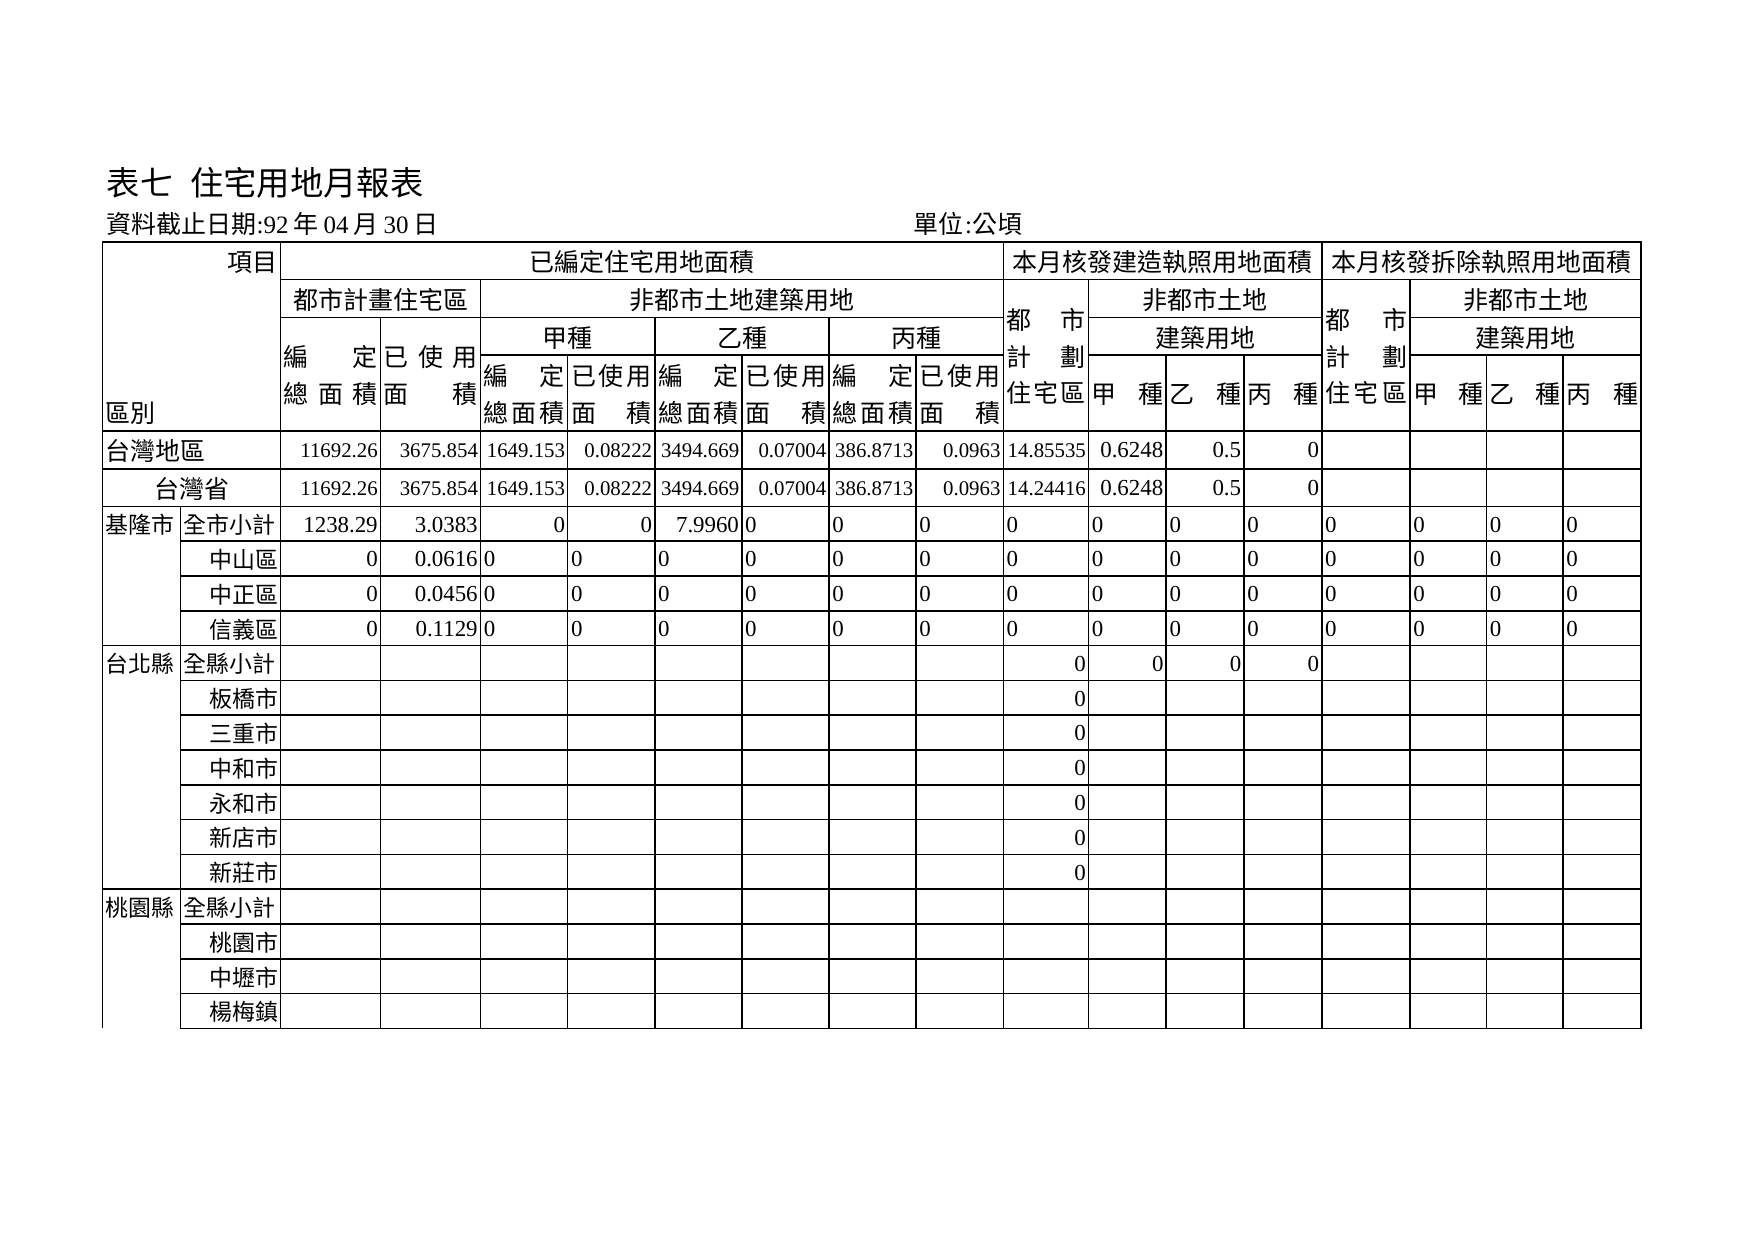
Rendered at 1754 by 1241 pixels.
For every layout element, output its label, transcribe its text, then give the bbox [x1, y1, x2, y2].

table_cell 0 [917, 612, 1003, 645]
table_cell [1323, 994, 1409, 1027]
table_cell 都市計畫住宅區 [281, 280, 480, 317]
table_cell [281, 786, 380, 819]
table_cell 0 [568, 577, 654, 610]
table_cell [1564, 855, 1640, 888]
table_cell 0 [743, 542, 828, 575]
table_header 本月核發拆除執照用地面積 [1323, 243, 1640, 279]
table_cell [481, 681, 567, 714]
table_cell [1411, 994, 1486, 1027]
table_cell [1487, 890, 1562, 923]
table_cell [1004, 925, 1088, 958]
table_cell [281, 716, 380, 749]
table_cell 0.07004 [743, 470, 828, 506]
table_cell [1411, 820, 1486, 853]
table_cell [1564, 925, 1640, 958]
table_cell 3.0383 [381, 507, 480, 540]
table_cell 386.8713 [830, 470, 915, 506]
table_cell [381, 890, 480, 923]
table_cell [1564, 716, 1640, 749]
table_cell [830, 646, 915, 679]
table_cell 0 [1089, 507, 1165, 540]
table_cell [917, 994, 1003, 1027]
table_cell [1487, 820, 1562, 853]
table_cell [1323, 890, 1409, 923]
table_cell [1167, 681, 1243, 714]
table_cell [743, 681, 828, 714]
table_cell 新店市 [181, 820, 280, 853]
table_cell 甲種 [481, 318, 654, 354]
table_cell [381, 925, 480, 958]
table_cell [1089, 681, 1165, 714]
table_cell [1245, 786, 1321, 819]
table_cell [1564, 786, 1640, 819]
table_cell 0.07004 [743, 432, 828, 468]
table_cell 14.85535 [1004, 432, 1088, 468]
table_cell 編定 [481, 356, 567, 392]
table_cell [381, 960, 480, 993]
table_header 項目 [196, 243, 280, 279]
table_cell 0 [917, 507, 1003, 540]
table_cell [1323, 820, 1409, 853]
table_cell [743, 925, 828, 958]
table_cell 0 [1089, 646, 1165, 679]
text 資料截止日期:92年04月30日 單位:公頃 [106, 205, 1648, 241]
table_cell [743, 820, 828, 853]
table_cell [1487, 681, 1562, 714]
table_cell [1487, 786, 1562, 819]
table_cell [196, 279, 280, 317]
table_cell [568, 960, 654, 993]
table_cell 3494.669 [656, 470, 741, 506]
table_cell [481, 646, 567, 679]
table_cell [103, 317, 196, 354]
table_cell 0 [1004, 751, 1088, 784]
table_cell 0 [1564, 542, 1640, 575]
table_cell 0 [481, 507, 567, 540]
table_cell 0 [481, 542, 567, 575]
table_cell 14.24416 [1004, 470, 1088, 506]
table_cell [830, 751, 915, 784]
table_cell 0 [1245, 470, 1321, 506]
table_cell [1323, 470, 1409, 506]
table_cell [281, 820, 380, 853]
table_cell 0 [1411, 542, 1486, 575]
table_cell [196, 317, 280, 354]
table_header 本月核發建造執照用地面積 [1004, 243, 1321, 279]
table_cell 0 [1167, 646, 1243, 679]
table_cell [830, 716, 915, 749]
table_cell [1245, 681, 1321, 714]
table_cell 0 [1004, 577, 1088, 610]
table_cell 0 [1487, 612, 1562, 645]
table_cell [743, 960, 828, 993]
table_cell [1411, 432, 1486, 468]
table_cell [568, 751, 654, 784]
table_cell 0 [1167, 507, 1243, 540]
table_cell 三重市 [181, 716, 280, 749]
table_cell 信義區 [181, 612, 280, 645]
table_cell 0 [1564, 577, 1640, 610]
table_cell 中山區 [181, 542, 280, 575]
table_cell [1411, 855, 1486, 888]
table_cell 0 [1245, 432, 1321, 468]
table_cell [481, 925, 567, 958]
table_cell 0 [1004, 612, 1088, 645]
table_cell [103, 354, 196, 392]
table_cell 0 [1004, 716, 1088, 749]
table_cell 0 [1167, 577, 1243, 610]
table_cell [830, 925, 915, 958]
table_cell 台北縣 [103, 646, 180, 888]
table_cell 0 [1564, 507, 1640, 540]
table_cell [743, 855, 828, 888]
table_cell 0.0456 [381, 577, 480, 610]
table_cell [568, 681, 654, 714]
table_cell [1323, 751, 1409, 784]
table_cell [281, 994, 380, 1027]
table_cell 0 [830, 542, 915, 575]
table_cell 0.5 [1167, 470, 1243, 506]
table_cell 總面積 [481, 392, 567, 430]
table_cell 0 [1004, 855, 1088, 888]
table_cell [830, 820, 915, 853]
table_cell 0 [1323, 577, 1409, 610]
table_cell [917, 960, 1003, 993]
table_cell [1487, 960, 1562, 993]
table_cell [830, 855, 915, 888]
table_cell 0 [1411, 577, 1486, 610]
table_cell [568, 855, 654, 888]
table_cell [656, 994, 741, 1027]
table_cell [381, 855, 480, 888]
table_cell 乙種 [1167, 356, 1243, 430]
table_cell 0.1129 [381, 612, 480, 645]
table_cell [1089, 786, 1165, 819]
table_cell [1411, 751, 1486, 784]
table_cell 0 [917, 577, 1003, 610]
table_cell 0 [1004, 646, 1088, 679]
table_cell [281, 960, 380, 993]
table_cell 總面積 [830, 392, 915, 430]
table_cell [1089, 890, 1165, 923]
table_cell 非都市土地 [1411, 280, 1640, 317]
table_cell 面積 [568, 392, 654, 430]
table_cell [1167, 925, 1243, 958]
table_cell [656, 681, 741, 714]
table_cell 0 [656, 612, 741, 645]
table_cell [1487, 994, 1562, 1027]
table_cell 0.0616 [381, 542, 480, 575]
table_cell [656, 751, 741, 784]
table_cell [917, 925, 1003, 958]
table_cell [1411, 925, 1486, 958]
table_cell [1004, 994, 1088, 1027]
table_cell [281, 751, 380, 784]
table_cell [830, 994, 915, 1027]
table_cell 編定 [830, 356, 915, 392]
table_cell 台灣地區 [103, 432, 280, 468]
table_cell 0 [830, 612, 915, 645]
table_cell [917, 716, 1003, 749]
table_cell [1167, 786, 1243, 819]
table_cell 丙種 [1564, 356, 1640, 430]
table_cell 中和市 [181, 751, 280, 784]
table_header [103, 243, 196, 279]
table_cell 桃園市 [181, 925, 280, 958]
table_cell [1167, 890, 1243, 923]
table_cell 0 [1564, 612, 1640, 645]
table_cell 已使用 [568, 356, 654, 392]
table_cell 已使用 面積 [381, 318, 480, 430]
table_cell 全市小計 [181, 507, 280, 540]
table_cell [1089, 960, 1165, 993]
table_cell 面積 [743, 392, 828, 430]
table_cell 0.08222 [568, 470, 654, 506]
table_cell 0 [1487, 542, 1562, 575]
table_cell [1167, 994, 1243, 1027]
table_cell 都市 計劃 住宅區 [1004, 280, 1088, 430]
table_cell 0 [568, 507, 654, 540]
table_cell 已使用 [743, 356, 828, 392]
table_cell 0 [1323, 542, 1409, 575]
table_cell 乙種 [656, 318, 828, 354]
table_cell 0 [1004, 542, 1088, 575]
table_cell 3494.669 [656, 432, 741, 468]
table_cell [481, 751, 567, 784]
table_cell 0 [1245, 577, 1321, 610]
table_cell 台灣省 [103, 470, 280, 506]
table_cell [917, 751, 1003, 784]
table_cell [1323, 681, 1409, 714]
table_cell [1564, 960, 1640, 993]
table_cell [743, 890, 828, 923]
table_cell 甲種 [1411, 356, 1486, 430]
table_cell 0.6248 [1089, 470, 1165, 506]
table_cell 0 [1487, 507, 1562, 540]
table_cell 11692.26 [281, 432, 380, 468]
table_cell [1323, 786, 1409, 819]
table_cell [1245, 890, 1321, 923]
table_cell 1238.29 [281, 507, 380, 540]
table_cell [1323, 855, 1409, 888]
table_cell 0 [1245, 646, 1321, 679]
table_cell [568, 890, 654, 923]
table_cell [481, 960, 567, 993]
table_cell 新莊市 [181, 855, 280, 888]
table_cell 3675.854 [381, 470, 480, 506]
table_cell 0.0963 [917, 470, 1003, 506]
table_cell [381, 786, 480, 819]
table_cell 0 [1245, 542, 1321, 575]
table_cell 0 [1323, 507, 1409, 540]
table_cell [917, 681, 1003, 714]
table_cell 0 [281, 612, 380, 645]
table_cell [1089, 994, 1165, 1027]
table_cell [481, 716, 567, 749]
table_cell 0 [568, 612, 654, 645]
table_cell [1323, 716, 1409, 749]
table_cell [281, 925, 380, 958]
table_cell [196, 392, 280, 430]
table_cell 0 [1411, 507, 1486, 540]
table_cell [1245, 994, 1321, 1027]
table_cell 0 [1167, 612, 1243, 645]
table_cell 3675.854 [381, 432, 480, 468]
table_cell [656, 960, 741, 993]
table_cell 0 [1089, 542, 1165, 575]
table_cell [656, 890, 741, 923]
table_cell 1649.153 [481, 432, 567, 468]
table_cell [917, 820, 1003, 853]
table_cell [1089, 716, 1165, 749]
table_cell 0 [830, 577, 915, 610]
table_cell 0 [1004, 820, 1088, 853]
table_cell 0.08222 [568, 432, 654, 468]
table_cell [917, 646, 1003, 679]
table_cell 1649.153 [481, 470, 567, 506]
table_cell [1564, 432, 1640, 468]
table_cell [196, 354, 280, 392]
table_cell 編定 總面積 [281, 318, 380, 430]
table_cell 0 [568, 542, 654, 575]
table_cell 0 [1245, 612, 1321, 645]
table_cell [1167, 820, 1243, 853]
table_cell 0 [1245, 507, 1321, 540]
table_cell 永和市 [181, 786, 280, 819]
table_cell [481, 994, 567, 1027]
table_cell 0 [743, 612, 828, 645]
table_cell [1323, 432, 1409, 468]
table_cell [568, 994, 654, 1027]
table_cell [481, 820, 567, 853]
table_cell [743, 716, 828, 749]
table_cell [743, 751, 828, 784]
table_cell [917, 786, 1003, 819]
table_cell 11692.26 [281, 470, 380, 506]
table_cell 非都市土地 [1089, 280, 1321, 317]
table_cell [1167, 716, 1243, 749]
table_cell [281, 855, 380, 888]
table_cell 桃園縣 [103, 890, 180, 1027]
table_cell 乙種 [1487, 356, 1562, 430]
table_cell 0 [1167, 542, 1243, 575]
table_cell 楊梅鎮 [181, 994, 280, 1027]
table_cell [381, 751, 480, 784]
table_cell [568, 925, 654, 958]
table_cell 都市 計劃 住宅區 [1323, 280, 1409, 430]
table_cell [1245, 855, 1321, 888]
table_cell [1245, 716, 1321, 749]
table_cell [381, 681, 480, 714]
table_cell [1564, 751, 1640, 784]
table_cell 0 [481, 577, 567, 610]
table_cell [1004, 890, 1088, 923]
table_header 已編定住宅用地面積 [281, 243, 1003, 279]
table_cell 中壢市 [181, 960, 280, 993]
table_cell 0 [917, 542, 1003, 575]
table_cell 全縣小計 [181, 890, 280, 923]
table_cell 已使用 [917, 356, 1003, 392]
table_cell [1245, 925, 1321, 958]
table_cell [481, 855, 567, 888]
table_cell [1004, 960, 1088, 993]
table_cell 甲種 [1089, 356, 1165, 430]
table_cell [1487, 751, 1562, 784]
table_cell [568, 820, 654, 853]
table_cell [1245, 751, 1321, 784]
table_cell [1245, 960, 1321, 993]
table_cell [481, 890, 567, 923]
table_cell [1487, 716, 1562, 749]
table_cell [743, 994, 828, 1027]
table_cell [281, 646, 380, 679]
table_cell 基隆市 [103, 507, 180, 645]
table_cell 0 [830, 507, 915, 540]
table_cell [1564, 890, 1640, 923]
table_cell 全縣小計 [181, 646, 280, 679]
table_cell 0 [656, 542, 741, 575]
table_cell 0 [281, 577, 380, 610]
table_cell 0 [1089, 612, 1165, 645]
table_cell [1411, 786, 1486, 819]
table_cell 建築用地 [1411, 318, 1640, 354]
table_cell [1167, 751, 1243, 784]
table_cell 0 [743, 577, 828, 610]
table_cell [656, 820, 741, 853]
table_cell [381, 646, 480, 679]
table_cell 區別 [103, 392, 196, 430]
table_cell [1089, 751, 1165, 784]
table_cell [568, 716, 654, 749]
table_cell 丙種 [1245, 356, 1321, 430]
table_cell 0 [1004, 507, 1088, 540]
table_cell 0 [481, 612, 567, 645]
table_cell [830, 681, 915, 714]
table_cell [917, 855, 1003, 888]
table_cell [1487, 432, 1562, 468]
table_cell [917, 890, 1003, 923]
table_cell [656, 716, 741, 749]
table_cell [1245, 820, 1321, 853]
table_cell 中正區 [181, 577, 280, 610]
table_cell [656, 855, 741, 888]
table_cell 0.0963 [917, 432, 1003, 468]
table_cell [1411, 960, 1486, 993]
table_cell 0 [1487, 577, 1562, 610]
table_cell [743, 786, 828, 819]
table_cell 0.6248 [1089, 432, 1165, 468]
table_cell [381, 994, 480, 1027]
table_cell 丙種 [830, 318, 1003, 354]
table_cell [481, 786, 567, 819]
table_cell [568, 786, 654, 819]
table_cell [1089, 855, 1165, 888]
table_cell [1564, 820, 1640, 853]
table_cell [281, 890, 380, 923]
table_cell 編定 [656, 356, 741, 392]
table_cell [656, 786, 741, 819]
table_cell [1564, 470, 1640, 506]
table_cell 0 [1004, 786, 1088, 819]
table_cell [1564, 994, 1640, 1027]
table_cell [1564, 646, 1640, 679]
table_cell 0 [1089, 577, 1165, 610]
table_cell [103, 279, 196, 317]
table_cell 板橋市 [181, 681, 280, 714]
table_cell [1564, 681, 1640, 714]
table_cell [1411, 470, 1486, 506]
table_cell [1089, 820, 1165, 853]
table_cell [381, 820, 480, 853]
table_cell 7.9960 [656, 507, 741, 540]
table_cell [1411, 716, 1486, 749]
table_cell [830, 786, 915, 819]
table_cell [1167, 960, 1243, 993]
table_cell [830, 960, 915, 993]
table_cell [1323, 646, 1409, 679]
table_cell 0.5 [1167, 432, 1243, 468]
table_cell [1487, 646, 1562, 679]
table_cell [1323, 925, 1409, 958]
table_cell 非都市土地建築用地 [481, 280, 1003, 317]
table_cell 0 [281, 542, 380, 575]
table_cell 0 [1004, 681, 1088, 714]
table_cell 建築用地 [1089, 318, 1321, 354]
table_cell [1411, 646, 1486, 679]
table_cell 面積 [917, 392, 1003, 430]
table_cell [568, 646, 654, 679]
table_cell 386.8713 [830, 432, 915, 468]
text 表七 住宅用地月報表 [106, 156, 1648, 205]
table_cell [656, 925, 741, 958]
table_cell [1411, 681, 1486, 714]
table_cell 0 [743, 507, 828, 540]
table_cell [1487, 470, 1562, 506]
table_cell [281, 681, 380, 714]
table_cell [1487, 855, 1562, 888]
table_cell 0 [656, 577, 741, 610]
table_cell 總面積 [656, 392, 741, 430]
table_cell [1411, 890, 1486, 923]
table_cell [1323, 960, 1409, 993]
table_cell [381, 716, 480, 749]
table_cell 0 [1323, 612, 1409, 645]
table_cell [1487, 925, 1562, 958]
table_cell [830, 890, 915, 923]
table_cell [1167, 855, 1243, 888]
table_cell [743, 646, 828, 679]
table_cell [1089, 925, 1165, 958]
table_cell 0 [1411, 612, 1486, 645]
table_cell [656, 646, 741, 679]
